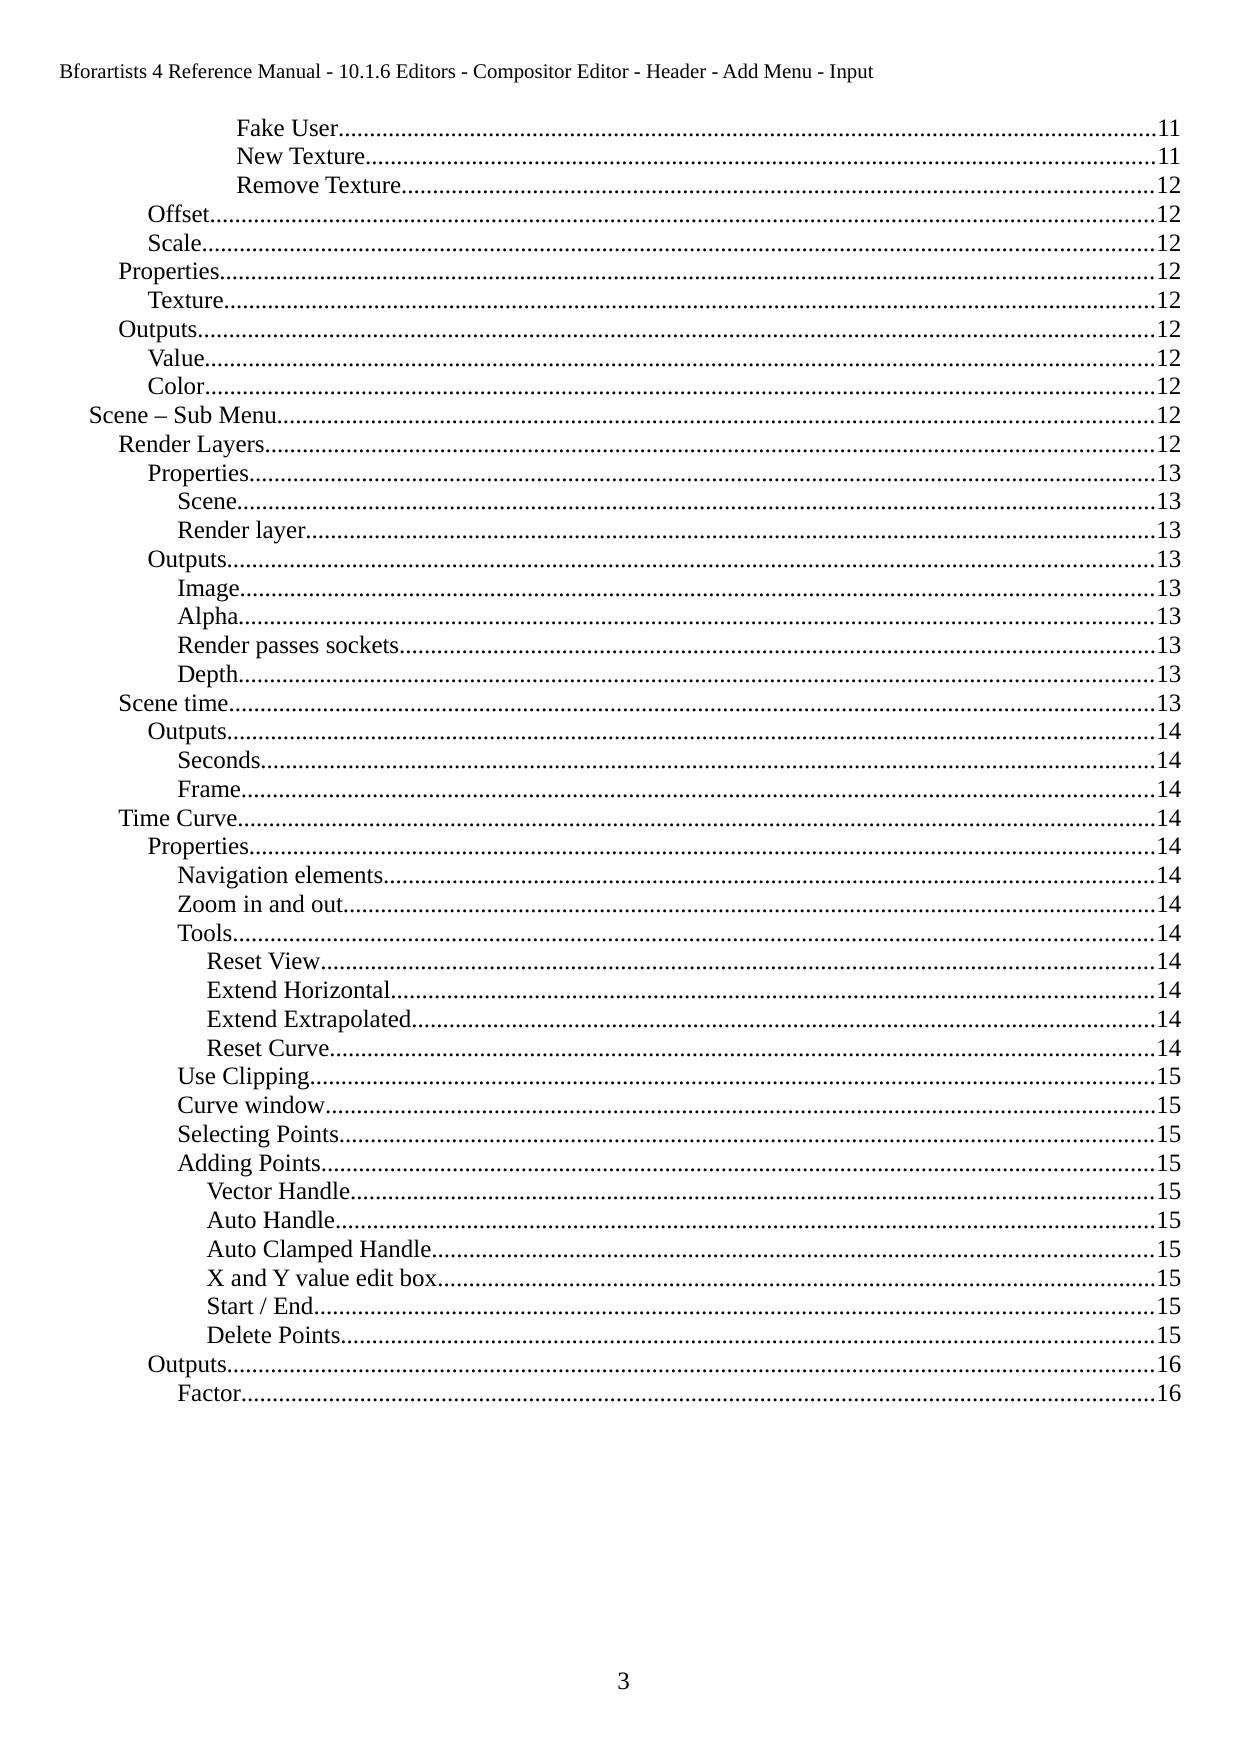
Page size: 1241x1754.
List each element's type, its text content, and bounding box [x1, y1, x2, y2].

text Render Layers 12 [118, 429, 1181, 458]
text Factor 16 [177, 1378, 1181, 1406]
text Auto Clamped Handle 15 [206, 1234, 1181, 1263]
text Outputs 14 [147, 716, 1181, 745]
text Adding Points 15 [177, 1148, 1181, 1176]
text Render passes sockets 13 [177, 630, 1181, 659]
text Depth 13 [177, 659, 1181, 688]
text Auto Handle 15 [206, 1205, 1181, 1234]
text Image 13 [177, 573, 1181, 601]
text Outputs 16 [147, 1349, 1181, 1378]
text Delete Points 15 [206, 1320, 1181, 1349]
text Tools 14 [177, 918, 1181, 946]
text Fake User 11 [236, 113, 1181, 141]
text X and Y value edit box 15 [206, 1263, 1181, 1291]
text Frame 14 [177, 774, 1181, 803]
text Curve window 15 [177, 1090, 1181, 1119]
text Offset 12 [147, 199, 1181, 228]
text Scale 12 [147, 228, 1181, 256]
text Start / End 15 [206, 1291, 1181, 1320]
text Outputs 13 [147, 544, 1181, 573]
text Scene time 13 [118, 688, 1181, 716]
text Vector Handle 15 [206, 1176, 1181, 1205]
text Use Clipping 15 [177, 1061, 1181, 1090]
text Extend Extrapolated 14 [206, 1004, 1181, 1033]
text Properties 13 [147, 458, 1181, 486]
text Extend Horizontal 14 [206, 975, 1181, 1004]
text Properties 12 [118, 256, 1181, 285]
text Reset View 14 [206, 946, 1181, 975]
text Navigation elements 14 [177, 860, 1181, 889]
text Alpha 13 [177, 601, 1181, 630]
text Render layer 13 [177, 515, 1181, 544]
text Scene 13 [177, 486, 1181, 515]
text Properties 14 [147, 831, 1181, 860]
text Reset Curve 14 [206, 1033, 1181, 1061]
text Seconds 14 [177, 745, 1181, 774]
text New Texture 11 [236, 141, 1181, 170]
text Selecting Points 15 [177, 1119, 1181, 1148]
text Texture 12 [147, 285, 1181, 314]
text Value 12 [147, 343, 1181, 371]
text Zoom in and out 14 [177, 889, 1181, 918]
text Outputs 12 [118, 314, 1181, 343]
text Color 12 [147, 371, 1181, 400]
text Scene – Sub Menu 12 [88, 400, 1181, 429]
text Time Curve 14 [118, 803, 1181, 831]
text Remove Texture 12 [236, 170, 1181, 199]
